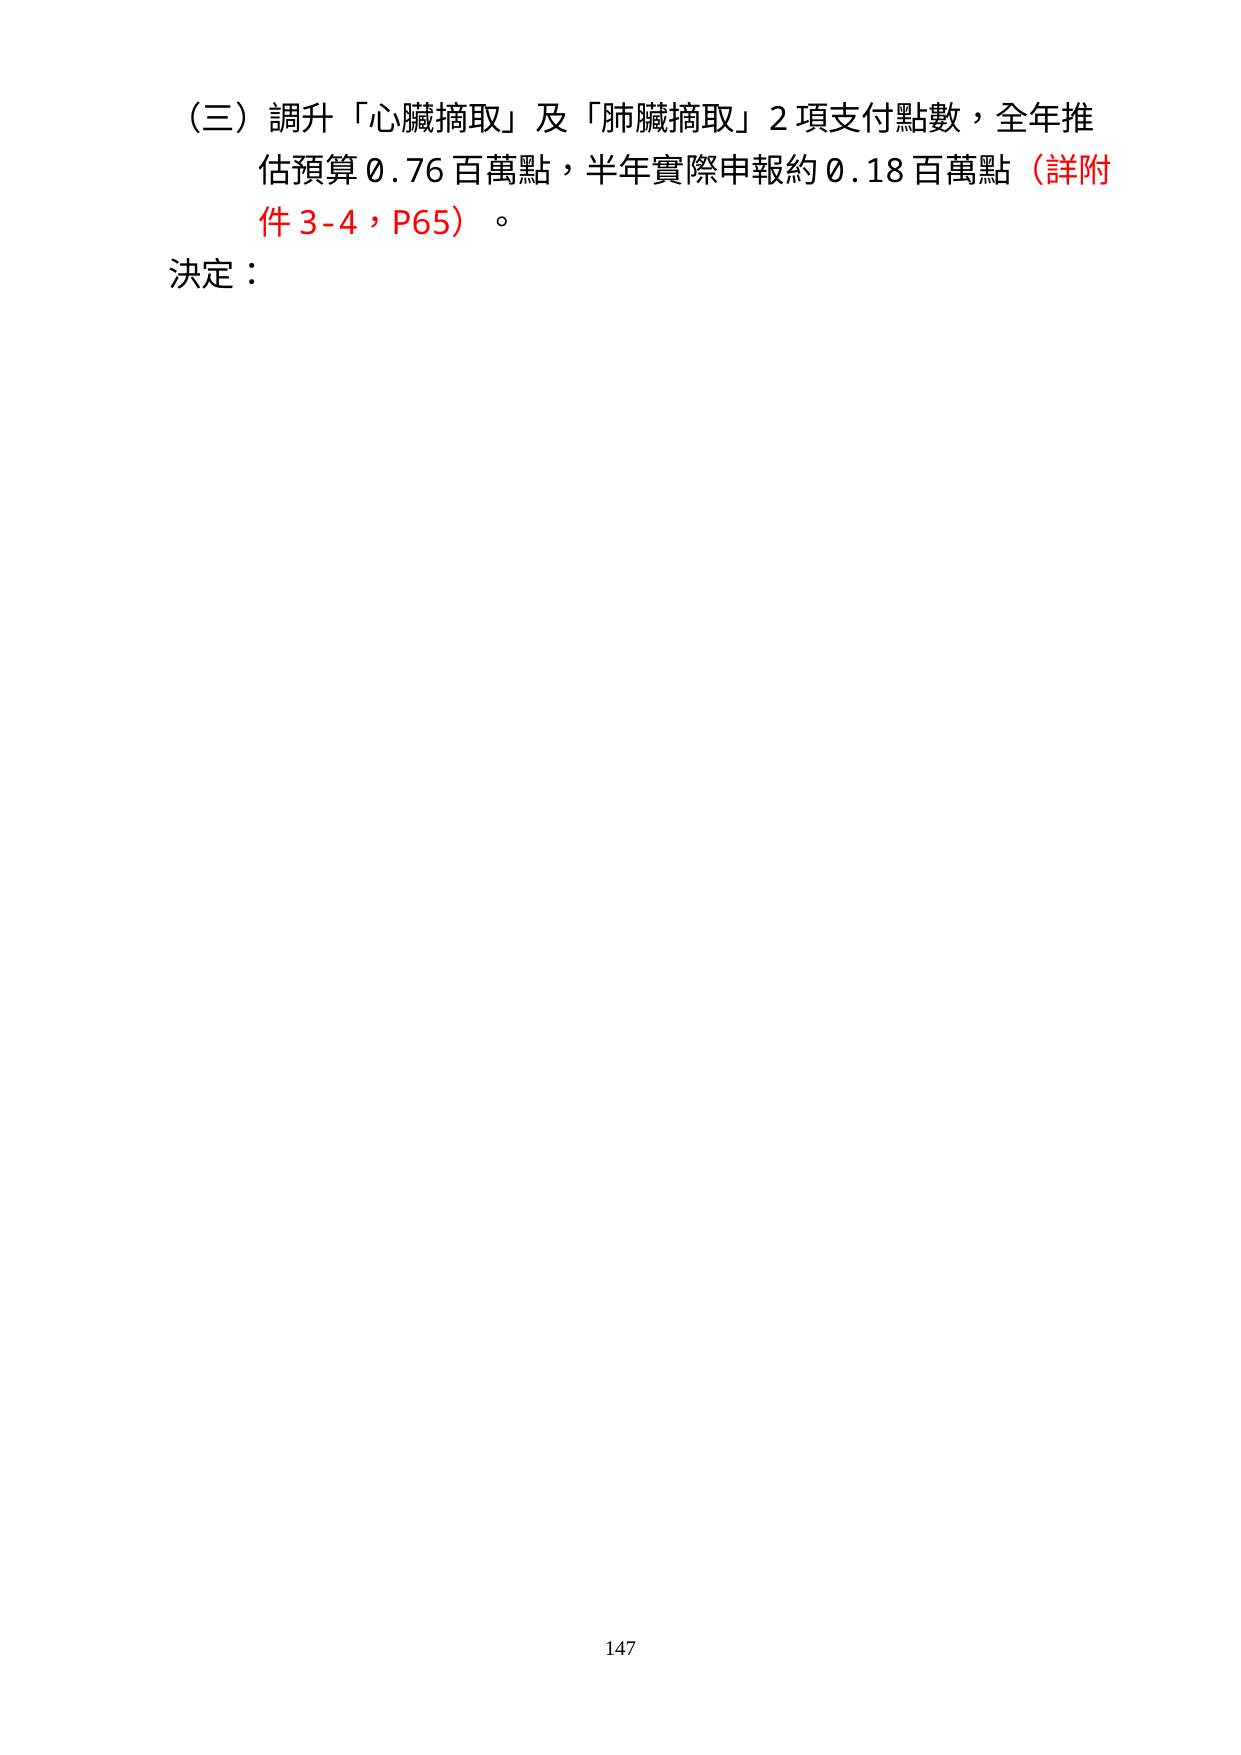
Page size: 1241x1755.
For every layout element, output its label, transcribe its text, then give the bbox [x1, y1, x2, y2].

text （三）調升「心臟摘取」及「肺臟摘取」2項支付點數，全年推估預算0.76百萬點，半年實際申報約0.18百萬點（詳附件3-4，P65）。 [168, 89, 1122, 245]
text 決定： [168, 245, 1122, 297]
